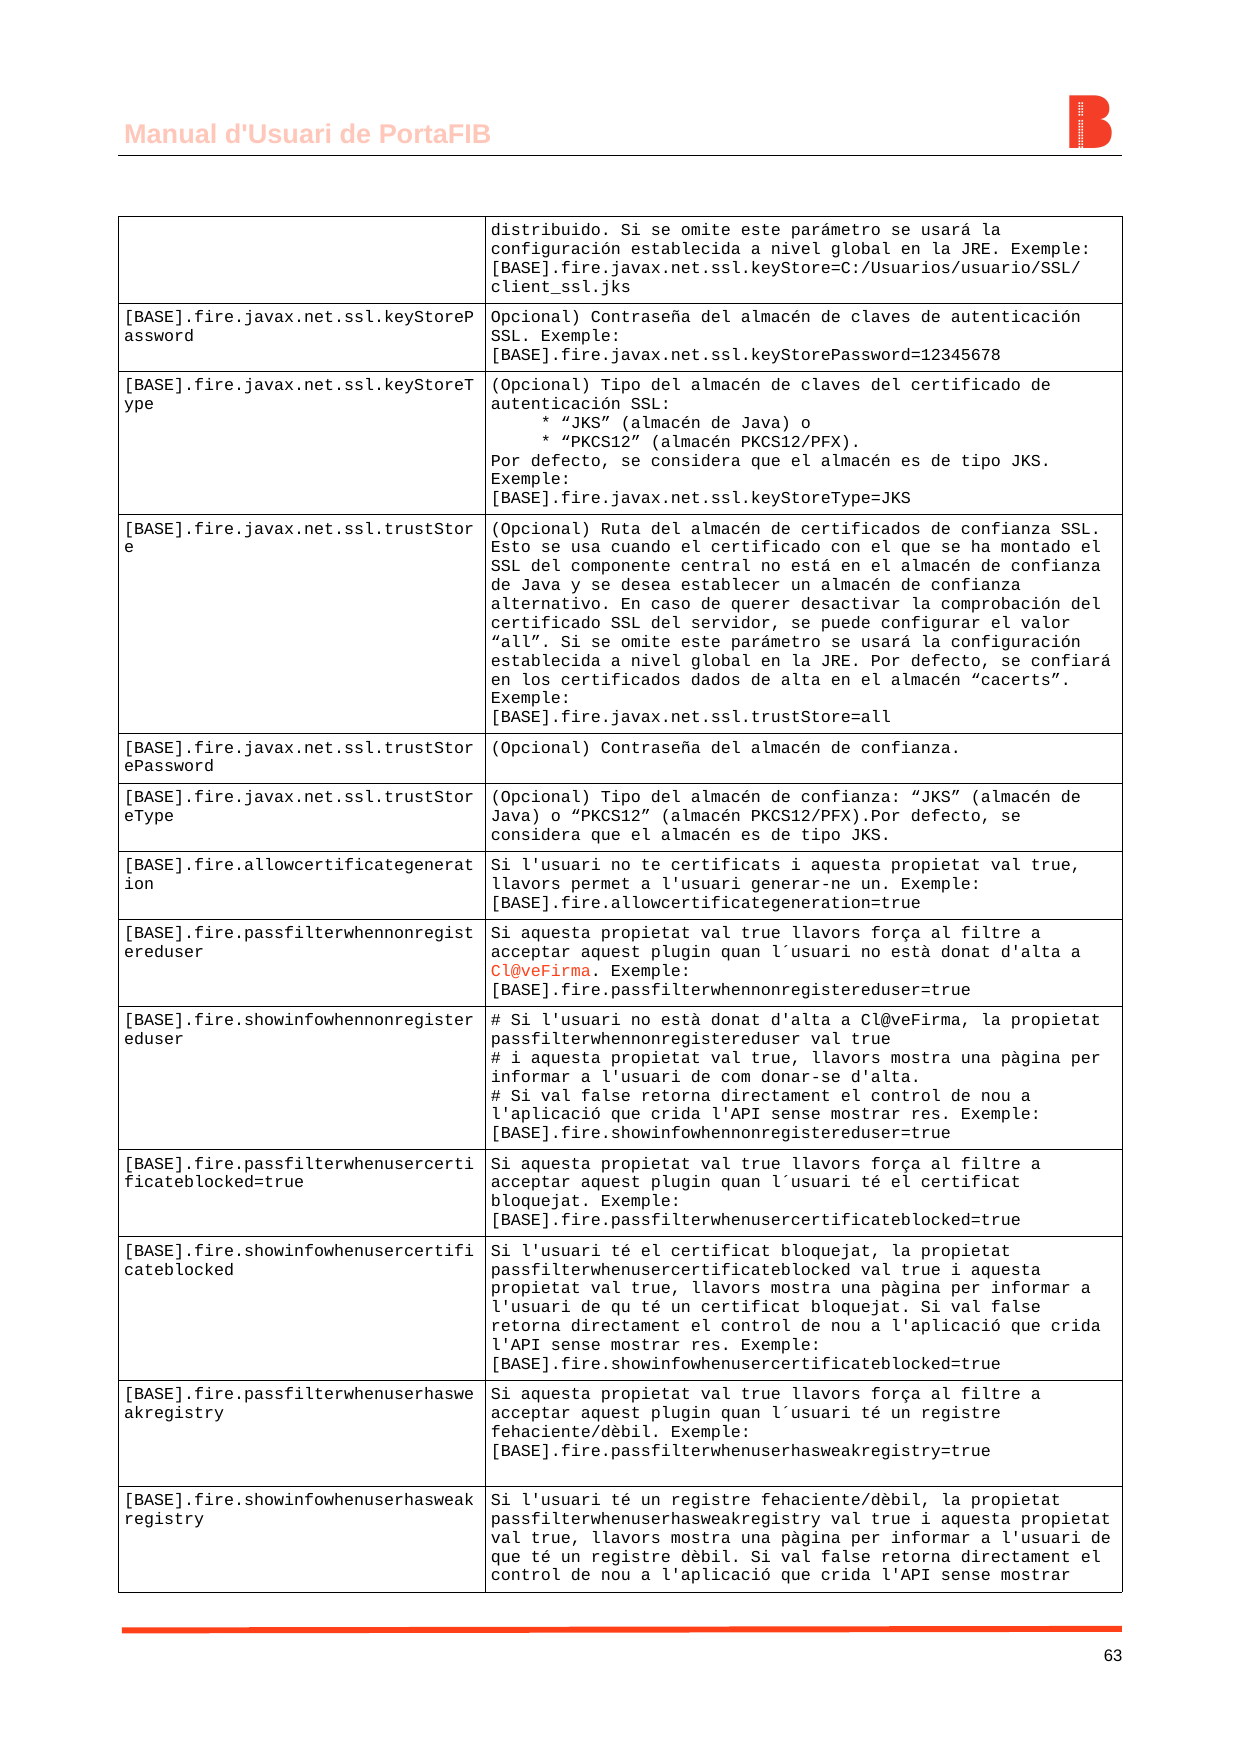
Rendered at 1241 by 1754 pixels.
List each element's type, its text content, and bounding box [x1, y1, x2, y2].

table_cell [BASE].fire.showinfowhenuserhasweakregistry [119, 1487, 485, 1592]
table_cell # Si l'usuari no està donat d'alta a Cl@veFirma, la propietat passfilterwhennonregistereduser val true # i aquesta propietat val true, llavors mostra una pàgina per informar a l'usuari de com donar-se d'alta. # Si val false retorna directament el control de nou a l'aplicació que crida l'API sense mostrar res. Exemple: [BASE].fire.showinfowhennonregistereduser=true [486, 1007, 1122, 1149]
table_cell [BASE].fire.allowcertificategeneration [119, 852, 485, 919]
table_cell [BASE].fire.passfilterwhenusercertificateblocked=true [119, 1150, 485, 1236]
table_cell [119, 217, 485, 303]
table_cell [BASE].fire.javax.net.ssl.trustStore [119, 515, 485, 733]
table_cell Si aquesta propietat val true llavors força al filtre a acceptar aquest plugin quan l´usuari té un registre fehaciente/dèbil. Exemple: [BASE].fire.passfilterwhenuserhasweakregistry=true [486, 1381, 1122, 1486]
table_cell [BASE].fire.javax.net.ssl.keyStoreType [119, 372, 485, 514]
table_cell [BASE].fire.passfilterwhennonregistereduser [119, 920, 485, 1006]
table_cell Si l'usuari té el certificat bloquejat, la propietat passfilterwhenusercertificateblocked val true i aquesta propietat val true, llavors mostra una pàgina per informar a l'usuari de qu té un certificat bloquejat. Si val false retorna directament el control de nou a l'aplicació que crida l'API sense mostrar res. Exemple: [BASE].fire.showinfowhenusercertificateblocked=true [486, 1237, 1122, 1380]
table_cell Si aquesta propietat val true llavors força al filtre a acceptar aquest plugin quan l´usuari no està donat d'alta a Cl@veFirma. Exemple: [BASE].fire.passfilterwhennonregistereduser=true [486, 920, 1122, 1006]
table_cell (Opcional) Ruta del almacén de certificados de confianza SSL. Esto se usa cuando el certificado con el que se ha montado el SSL del componente central no está en el almacén de confianza de Java y se desea establecer un almacén de confianza alternativo. En caso de querer desactivar la comprobación del certificado SSL del servidor, se puede configurar el valor “all”. Si se omite este parámetro se usará la configuración establecida a nivel global en la JRE. Por defecto, se confiará en los certificados dados de alta en el almacén “cacerts”. Exemple: [BASE].fire.javax.net.ssl.trustStore=all [486, 515, 1122, 733]
table_cell Si l'usuari no te certificats i aquesta propietat val true, llavors permet a l'usuari generar-ne un. Exemple: [BASE].fire.allowcertificategeneration=true [486, 852, 1122, 919]
table_cell Si aquesta propietat val true llavors força al filtre a acceptar aquest plugin quan l´usuari té el certificat bloquejat. Exemple: [BASE].fire.passfilterwhenusercertificateblocked=true [486, 1150, 1122, 1236]
table_cell [BASE].fire.showinfowhenusercertificateblocked [119, 1237, 485, 1380]
table_cell [BASE].fire.javax.net.ssl.trustStoreType [119, 784, 485, 851]
table_cell [BASE].fire.javax.net.ssl.keyStorePassword [119, 304, 485, 371]
table_cell (Opcional) Tipo del almacén de claves del certificado de autenticación SSL: * “JKS” (almacén de Java) o * “PKCS12” (almacén PKCS12/PFX). Por defecto, se considera que el almacén es de tipo JKS. Exemple: [BASE].fire.javax.net.ssl.keyStoreType=JKS [486, 372, 1122, 514]
table_cell [BASE].fire.showinfowhennonregistereduser [119, 1007, 485, 1149]
table_cell distribuido. Si se omite este parámetro se usará la configuración establecida a nivel global en la JRE. Exemple: [BASE].fire.javax.net.ssl.keyStore=C:/Usuarios/usuario/SSL/client_ssl.jks [486, 217, 1122, 303]
picture [1063, 94, 1117, 150]
table_cell Si l'usuari té un registre fehaciente/dèbil, la propietat passfilterwhenuserhasweakregistry val true i aquesta propietat val true, llavors mostra una pàgina per informar a l'usuari de que té un registre dèbil. Si val false retorna directament el control de nou a l'aplicació que crida l'API sense mostrar [486, 1487, 1122, 1592]
table_cell (Opcional) Contraseña del almacén de confianza. [486, 734, 1122, 783]
table_cell [BASE].fire.javax.net.ssl.trustStorePassword [119, 734, 485, 783]
table_cell [BASE].fire.passfilterwhenuserhasweakregistry [119, 1381, 485, 1486]
table_cell (Opcional) Tipo del almacén de confianza: “JKS” (almacén de Java) o “PKCS12” (almacén PKCS12/PFX).Por defecto, se considera que el almacén es de tipo JKS. [486, 784, 1122, 851]
table_cell Opcional) Contraseña del almacén de claves de autenticación SSL. Exemple: [BASE].fire.javax.net.ssl.keyStorePassword=12345678 [486, 304, 1122, 371]
